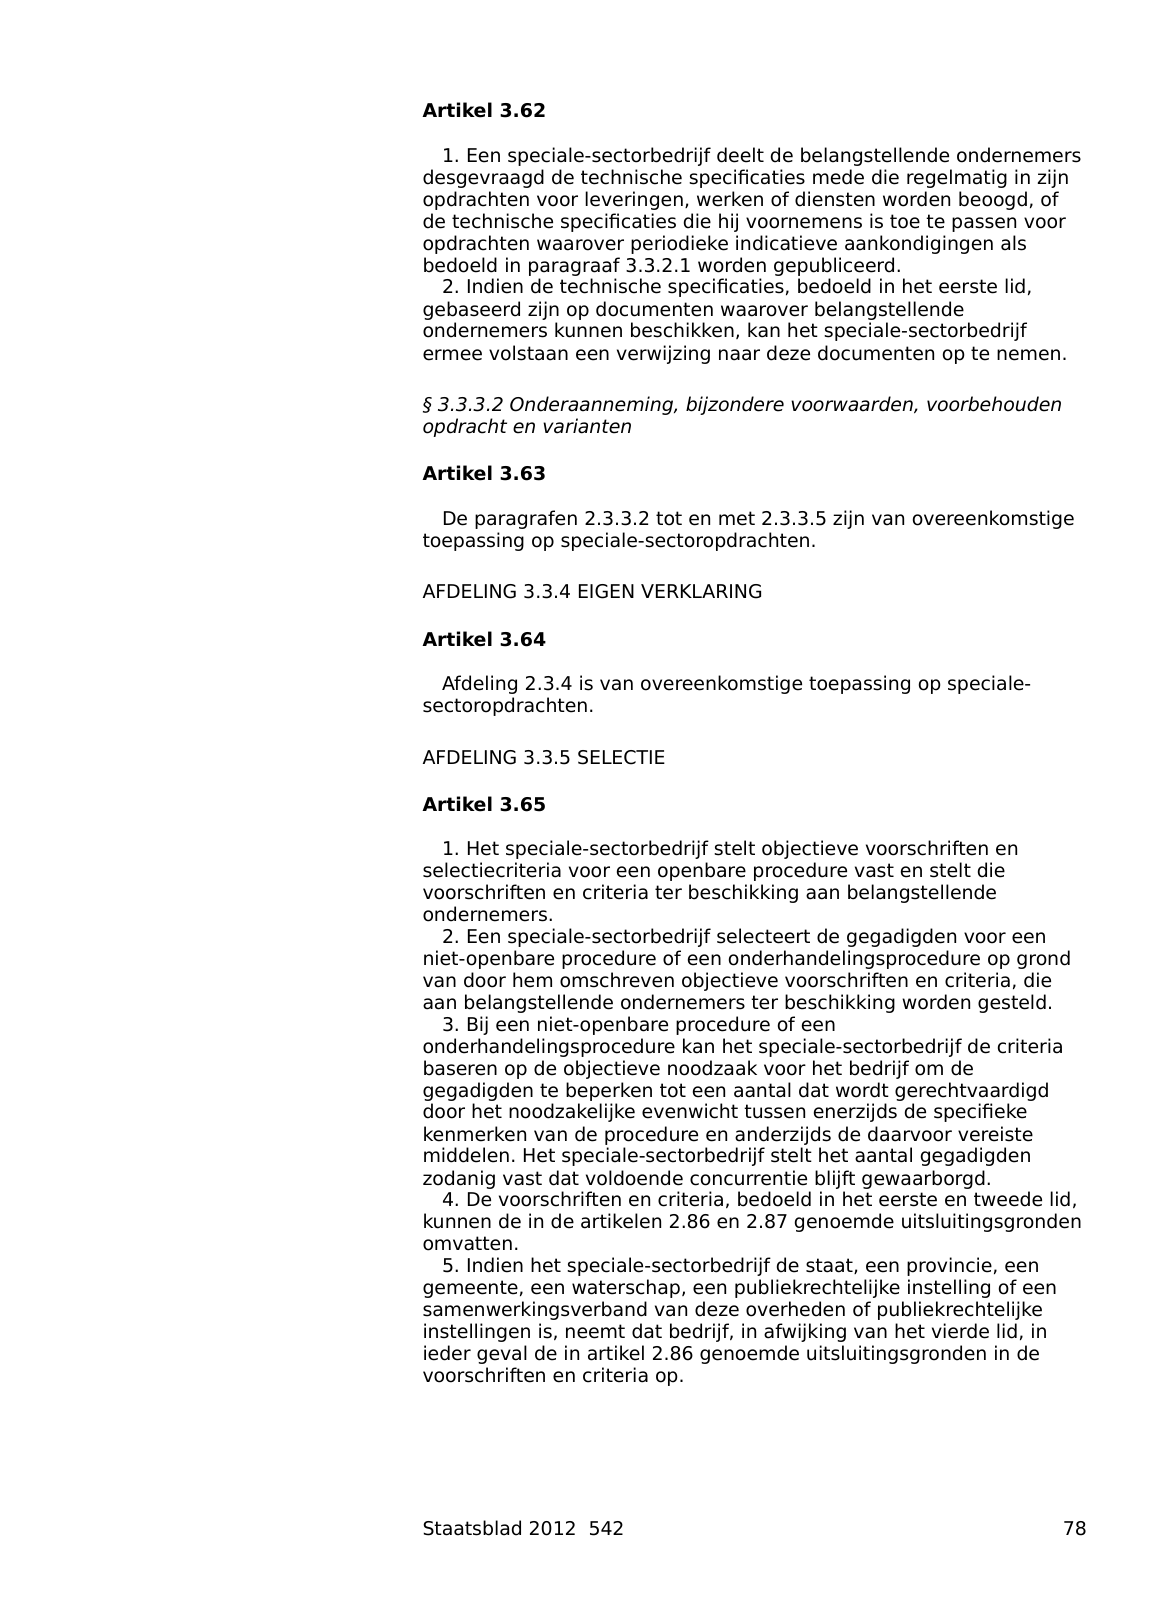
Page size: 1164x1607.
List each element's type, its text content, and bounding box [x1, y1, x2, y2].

subtitle AFDELING 3.3.5 SELECTIE [422, 747, 1087, 768]
subtitle AFDELING 3.3.4 EIGEN VERKLARING [422, 581, 1087, 603]
text 4. De voorschriften en criteria, bedoeld in het eerste en tweede lid, kunnen de in de artikelen 2.86 en 2.87 genoemde uitsluitingsgronden omvatten. [422, 1189, 1087, 1255]
subtitle Artikel 3.62 [422, 100, 1087, 122]
subtitle § 3.3.3.2 Onderaanneming, bijzondere voorwaarden, voorbehouden opdracht en varianten [422, 394, 1087, 438]
subtitle Artikel 3.65 [422, 793, 1087, 816]
text 2. Indien de technische specificaties, bedoeld in het eerste lid, gebaseerd zijn op documenten waarover belangstellende ondernemers kunnen beschikken, kan het speciale-sectorbedrijf ermee volstaan een verwijzing naar deze documenten op te nemen. [422, 276, 1087, 364]
text De paragrafen 2.3.3.2 tot en met 2.3.3.5 zijn van overeenkomstige toepassing op speciale-sectoropdrachten. [422, 507, 1087, 551]
subtitle Artikel 3.64 [422, 628, 1087, 650]
text 1. Een speciale-sectorbedrijf deelt de belangstellende ondernemers desgevraagd de technische specificaties mede die regelmatig in zijn opdrachten voor leveringen, werken of diensten worden beoogd, of de technische specificaties die hij voornemens is toe te passen voor opdrachten waarover periodieke indicatieve aankondigingen als bedoeld in paragraaf 3.3.2.1 worden gepubliceerd. [422, 144, 1087, 276]
text Afdeling 2.3.4 is van overeenkomstige toepassing op speciale-sectoropdrachten. [422, 673, 1087, 717]
text 2. Een speciale-sectorbedrijf selecteert de gegadigden voor een niet-openbare procedure of een onderhandelingsprocedure op grond van door hem omschreven objectieve voorschriften en criteria, die aan belangstellende ondernemers ter beschikking worden gesteld. [422, 926, 1087, 1013]
subtitle Artikel 3.63 [422, 463, 1087, 485]
text 1. Het speciale-sectorbedrijf stelt objectieve voorschriften en selectiecriteria voor een openbare procedure vast en stelt die voorschriften en criteria ter beschikking aan belangstellende ondernemers. [422, 838, 1087, 926]
text 5. Indien het speciale-sectorbedrijf de staat, een provincie, een gemeente, een waterschap, een publiekrechtelijke instelling of een samenwerkingsverband van deze overheden of publiekrechtelijke instellingen is, neemt dat bedrijf, in afwijking van het vierde lid, in ieder geval de in artikel 2.86 genoemde uitsluitingsgronden in de voorschriften en criteria op. [422, 1255, 1087, 1387]
text 3. Bij een niet-openbare procedure of een onderhandelingsprocedure kan het speciale-sectorbedrijf de criteria baseren op de objectieve noodzaak voor het bedrijf om de gegadigden te beperken tot een aantal dat wordt gerechtvaardigd door het noodzakelijke evenwicht tussen enerzijds de specifieke kenmerken van de procedure en anderzijds de daarvoor vereiste middelen. Het speciale-sectorbedrijf stelt het aantal gegadigden zodanig vast dat voldoende concurrentie blijft gewaarborgd. [422, 1013, 1087, 1189]
